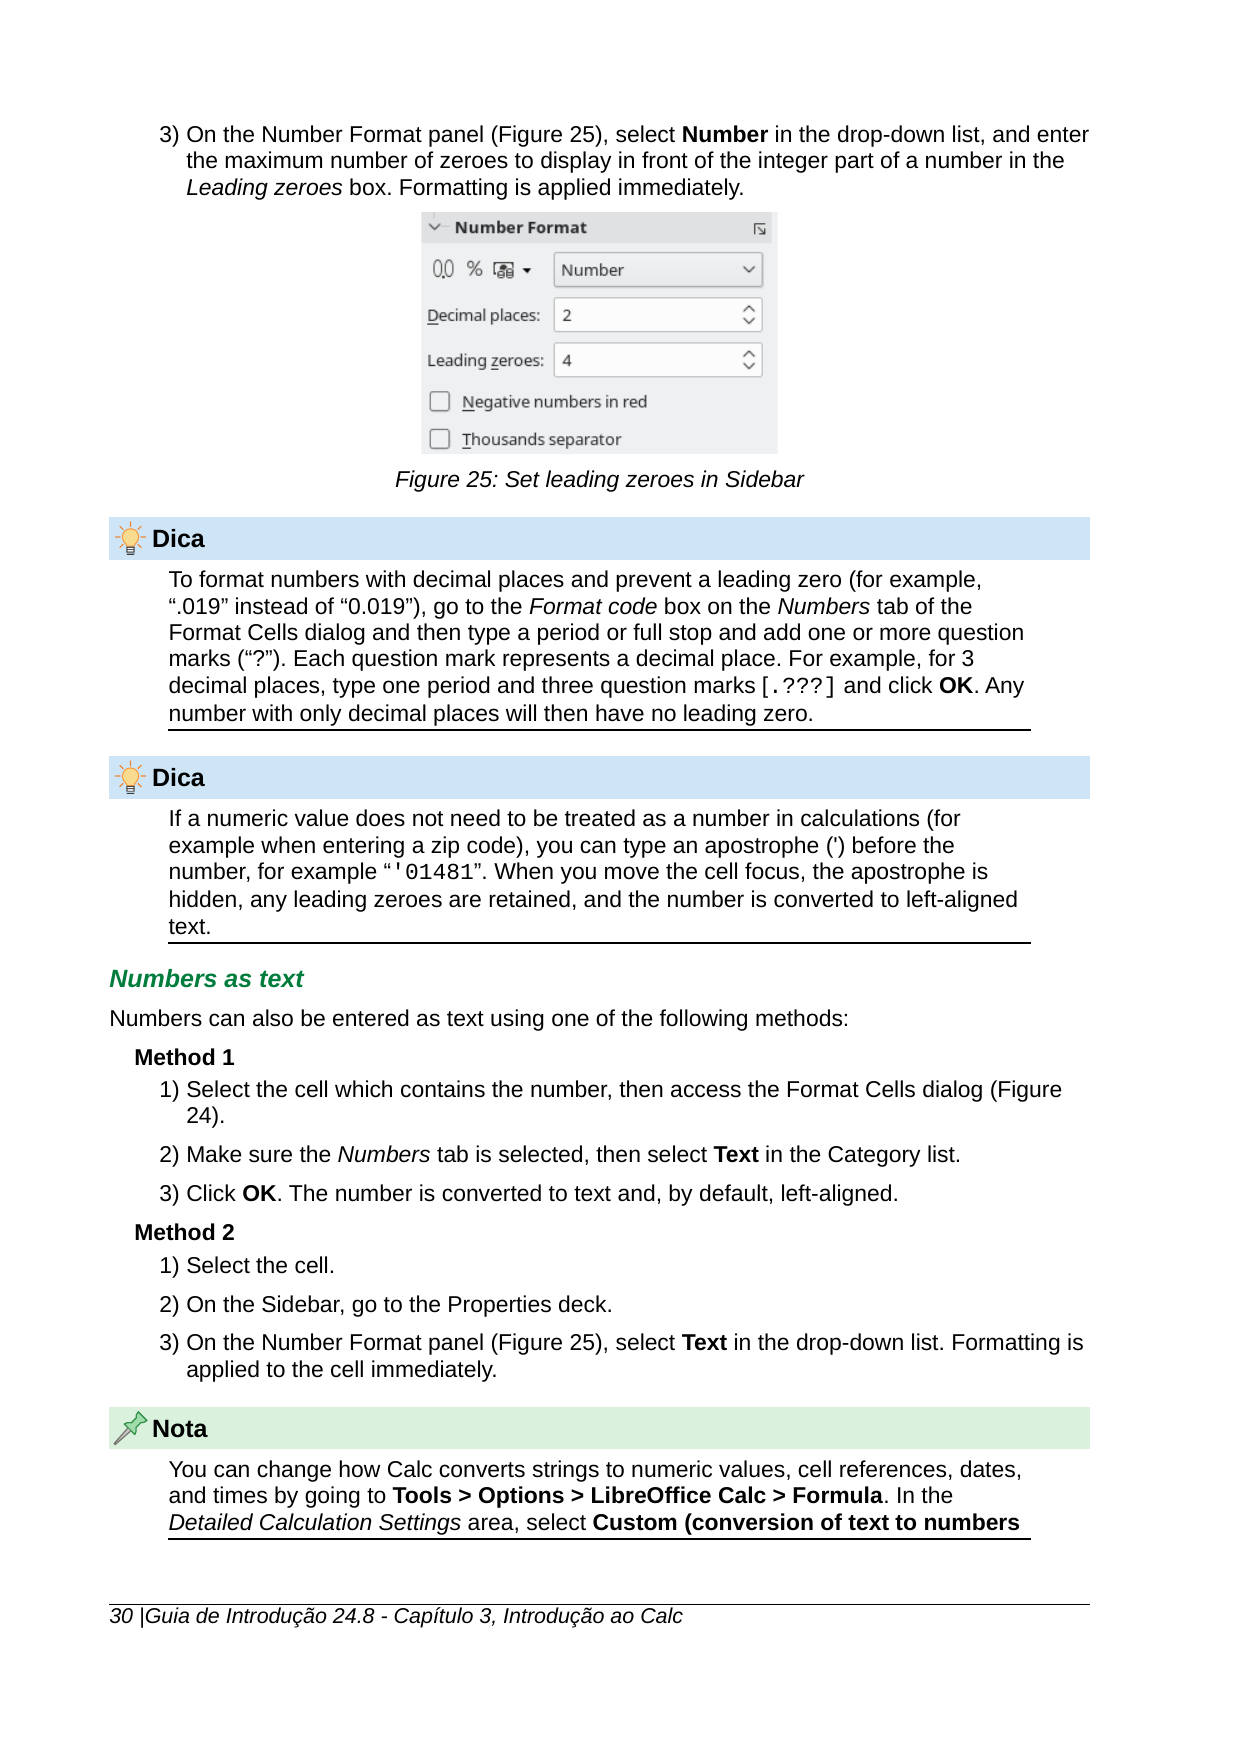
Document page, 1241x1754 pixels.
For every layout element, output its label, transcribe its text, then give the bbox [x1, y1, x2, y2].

list Select the cell which contains the number, then access the Format Cells dialog (Figure 24). [186, 1076, 1090, 1129]
list On the Number Format panel (Figure 25), select Text in the drop-down list. Formatting is applied to the cell immediately. [186, 1329, 1090, 1382]
list On the Number Format panel (Figure 25), select Number in the drop-down list, and enter the maximum number of zeroes to display in front of the integer part of a number in the Leading zeroes box. Formatting is applied immediately. [186, 121, 1090, 200]
subtitle Dica [109, 756, 1090, 799]
text Method 2 [134, 1219, 1090, 1245]
subtitle Numbers as text [109, 963, 1090, 992]
picture [421, 212, 778, 454]
subtitle Nota [151, 1407, 1090, 1449]
list Click OK. The number is converted to text and, by default, left-aligned. [186, 1180, 1090, 1207]
list Select the cell. [186, 1252, 1090, 1278]
text To format numbers with decimal places and prevent a leading zero (for example, “.019” instead of “0.019”), go to the Format code box on the Numbers tab of the Format Cells dialog and then type a period or full stop and add one or more question marks (“?”). Each question mark represents a decimal place. For example, for 3 decimal places, type one period and three question marks [.???] and click OK. Any number with only decimal places will then have no leading zero. [168, 566, 1031, 729]
subtitle Dica [109, 517, 1090, 560]
text Figure 25: Set leading zeroes in Sidebar [395, 466, 804, 492]
list Make sure the Numbers tab is selected, then select Text in the Category list. [186, 1141, 1090, 1168]
text If a numeric value does not need to be treated as a number in calculations (for example when entering a zip code), you can type an apostrophe (') before the number, for example “'01481”. When you move the cell focus, the apostrophe is hidden, any leading zeroes are retained, and the number is converted to left-aligned text. [168, 805, 1031, 942]
text You can change how Calc converts strings to numeric values, cell references, dates, and times by going to Tools > Options > LibreOffice Calc > Formula. In the Detailed Calculation Settings area, select Custom (conversion of text to numbers [168, 1456, 1031, 1538]
text Numbers can also be entered as text using one of the following methods: [109, 1005, 1090, 1031]
text Method 1 [134, 1043, 1090, 1070]
list On the Sidebar, go to the Properties deck. [186, 1291, 1090, 1317]
